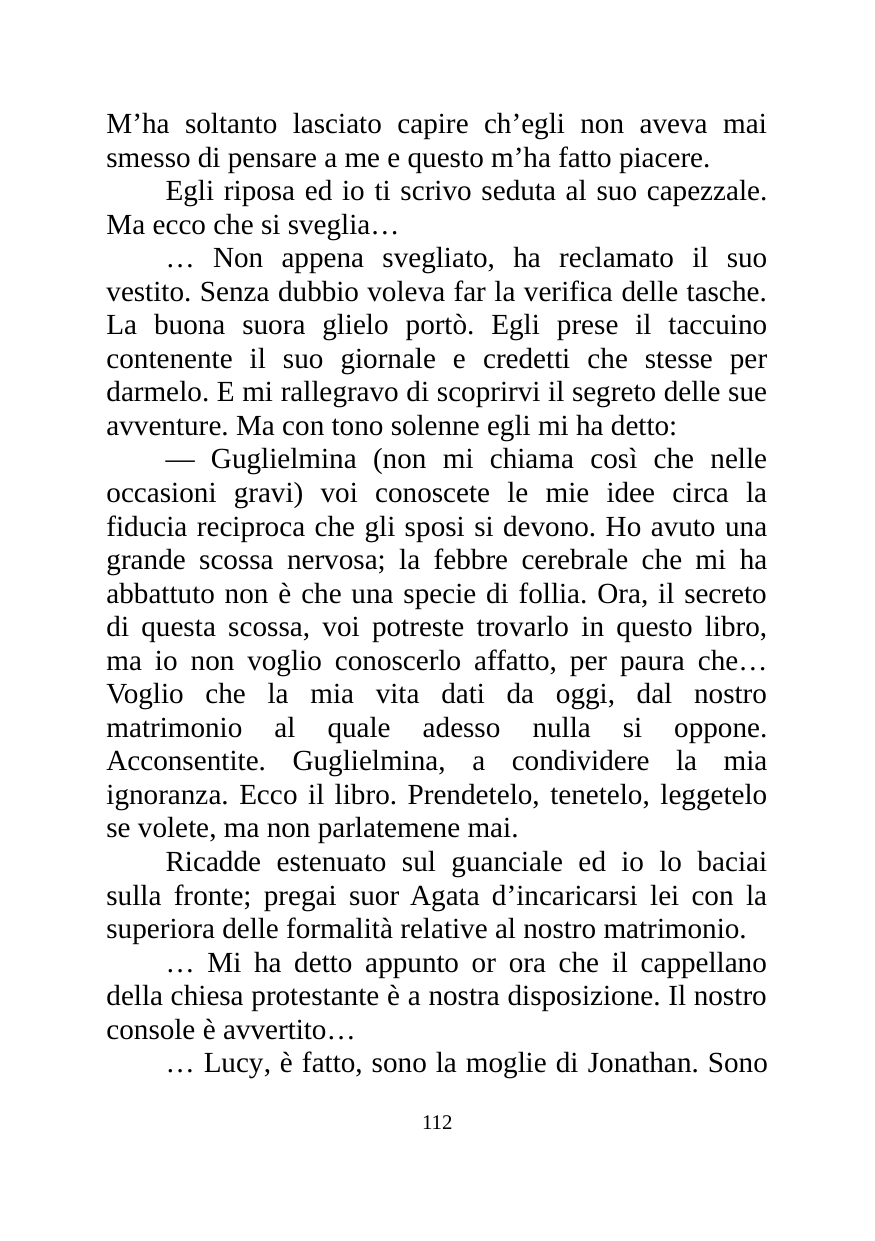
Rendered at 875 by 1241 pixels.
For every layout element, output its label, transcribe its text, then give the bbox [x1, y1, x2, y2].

text … Non appena svegliato, ha reclamato il suo vestito. Senza dubbio voleva far la verifica delle tasche. La buona suora glielo portò. Egli prese il taccuino contenente il suo giornale e credetti che stesse per darmelo. E mi rallegravo di scoprirvi il segreto delle sue avventure. Ma con tono solenne egli mi ha detto: [106, 240, 768, 442]
text … Mi ha detto appunto or ora che il cappellano della chiesa protestante è a nostra disposizione. Il nostro console è avvertito… [106, 945, 768, 1045]
text Ricadde estenuato sul guanciale ed io lo baciai sulla fronte; pregai suor Agata d’incaricarsi lei con la superiora delle formalità relative al nostro matrimonio. [106, 844, 768, 945]
text M’ha soltanto lasciato capire ch’egli non aveva mai smesso di pensare a me e questo m’ha fatto piacere. [106, 106, 768, 173]
text Egli riposa ed io ti scrivo seduta al suo capezzale. Ma ecco che si sveglia… [106, 173, 768, 240]
text … Lucy, è fatto, sono la moglie di Jonathan. Sono [106, 1045, 768, 1079]
text — Guglielmina (non mi chiama così che nelle occasioni gravi) voi conoscete le mie idee circa la fiducia reciproca che gli sposi si devono. Ho avuto una grande scossa nervosa; la febbre cerebrale che mi ha abbattuto non è che una specie di follia. Ora, il secreto di questa scossa, voi potreste trovarlo in questo libro, ma io non voglio conoscerlo affatto, per paura che… Voglio che la mia vita dati da oggi, dal nostro matrimonio al quale adesso nulla si oppone. Acconsentite. Guglielmina, a condividere la mia ignoranza. Ecco il libro. Prendetelo, tenetelo, leggetelo se volete, ma non parlatemene mai. [106, 442, 768, 844]
